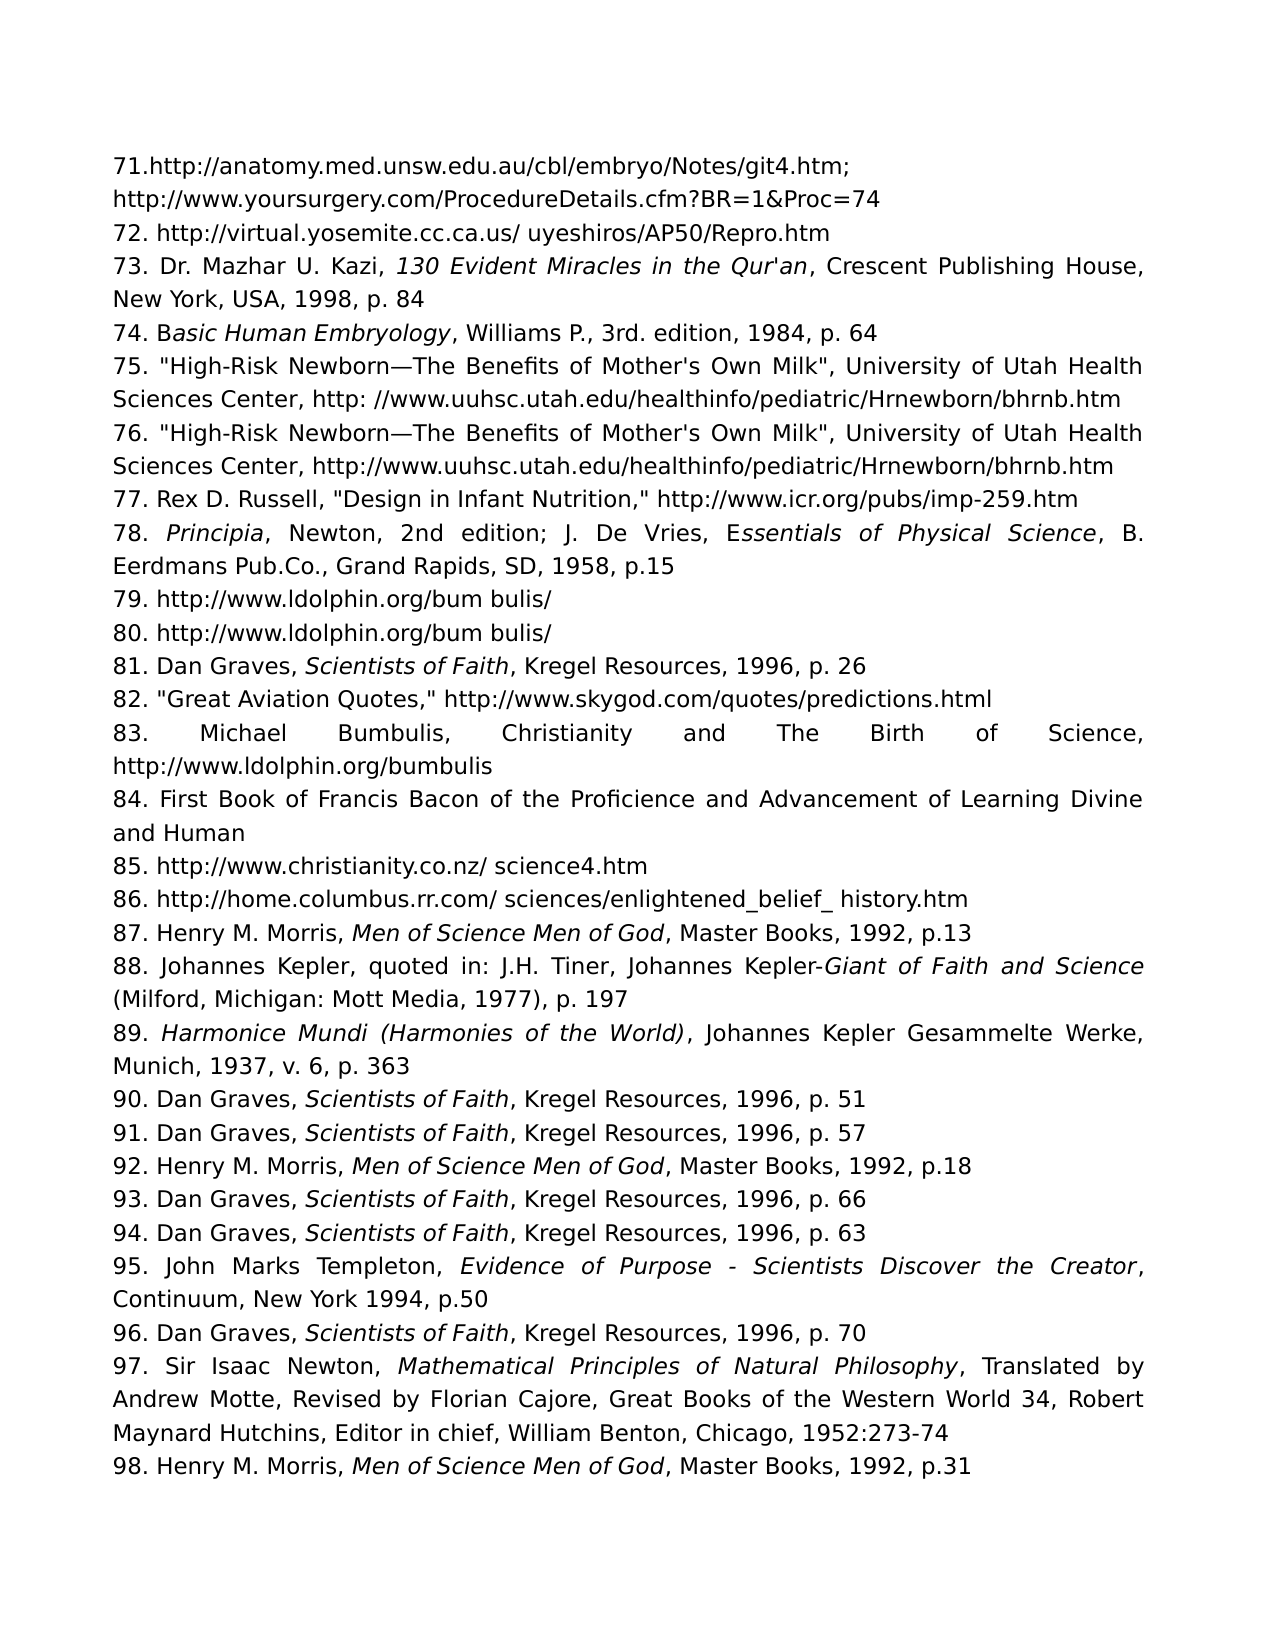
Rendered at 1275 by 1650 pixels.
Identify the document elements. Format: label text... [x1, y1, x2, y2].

text 87. Henry M. Morris, Men of Science Men of God, Master Books, 1992, p.13 [112, 914, 1145, 948]
text 94. Dan Graves, Scientists of Faith, Kregel Resources, 1996, p. 63 [112, 1214, 1145, 1248]
text 95. John Marks Templeton, Evidence of Purpose - Scientists Discover the Creator, Continuum, New York 1994, p.50 [112, 1248, 1145, 1314]
text 81. Dan Graves, Scientists of Faith, Kregel Resources, 1996, p. 26 [112, 648, 1145, 681]
text 73. Dr. Mazhar U. Kazi, 130 Evident Miracles in the Qur'an, Crescent Publishing House, New York, USA, 1998, p. 84 [112, 248, 1145, 314]
text 77. Rex D. Russell, "Design in Infant Nutrition," http://www.icr.org/pubs/imp-259.htm [112, 481, 1145, 514]
text 88. Johannes Kepler, quoted in: J.H. Tiner, Johannes Kepler-Giant of Faith and Science (Milford, Michigan: Mott Media, 1977), p. 197 [112, 948, 1145, 1014]
text 83. Michael Bumbulis, Christianity and The Birth of Science, http://www.ldolphin.org/bumbulis [112, 714, 1145, 781]
text 76. "High-Risk Newborn—The Benefits of Mother's Own Milk", University of Utah Health Sciences Center, http://www.uuhsc.utah.edu/healthinfo/pediatric/Hrnewborn/bhrnb.htm [112, 414, 1145, 481]
text 85. http://www.christianity.co.nz/ science4.htm [112, 848, 1145, 881]
text 93. Dan Graves, Scientists of Faith, Kregel Resources, 1996, p. 66 [112, 1181, 1145, 1214]
text 80. http://www.ldolphin.org/bum bulis/ [112, 614, 1145, 648]
text 92. Henry M. Morris, Men of Science Men of God, Master Books, 1992, p.18 [112, 1148, 1145, 1181]
text 82. "Great Aviation Quotes," http://www.skygod.com/quotes/predictions.html [112, 681, 1145, 714]
text 98. Henry M. Morris, Men of Science Men of God, Master Books, 1992, p.31 [112, 1448, 1145, 1481]
text 86. http://home.columbus.rr.com/ sciences/enlightened_belief_ history.htm [112, 881, 1145, 914]
text 72. http://virtual.yosemite.cc.ca.us/ uyeshiros/AP50/Repro.htm [112, 214, 1145, 248]
text 79. http://www.ldolphin.org/bum bulis/ [112, 581, 1145, 614]
text 96. Dan Graves, Scientists of Faith, Kregel Resources, 1996, p. 70 [112, 1314, 1145, 1348]
text 75. "High-Risk Newborn—The Benefits of Mother's Own Milk", University of Utah Health Sciences Center, http: //www.uuhsc.utah.edu/healthinfo/pediatric/Hrnewborn/bhrnb.htm [112, 348, 1145, 414]
text 89. Harmonice Mundi (Harmonies of the World), Johannes Kepler Gesammelte Werke, Munich, 1937, v. 6, p. 363 [112, 1014, 1145, 1081]
text 74. Basic Human Embryology, Williams P., 3rd. edition, 1984, p. 64 [112, 314, 1145, 348]
text 78. Principia, Newton, 2nd edition; J. De Vries, Essentials of Physical Science, B. Eerdmans Pub.Co., Grand Rapids, SD, 1958, p.15 [112, 514, 1145, 581]
text 97. Sir Isaac Newton, Mathematical Principles of Natural Philosophy, Translated by Andrew Motte, Revised by Florian Cajore, Great Books of the Western World 34, Robert Maynard Hutchins, Editor in chief, William Benton, Chicago, 1952:273-74 [112, 1348, 1145, 1448]
text 71.http://anatomy.med.unsw.edu.au/cbl/embryo/Notes/git4.htm; http://www.yoursurgery.com/ProcedureDetails.cfm?BR=1&Proc=74 [112, 148, 1145, 214]
text 91. Dan Graves, Scientists of Faith, Kregel Resources, 1996, p. 57 [112, 1114, 1145, 1148]
text 90. Dan Graves, Scientists of Faith, Kregel Resources, 1996, p. 51 [112, 1081, 1145, 1114]
text 84. First Book of Francis Bacon of the Proficience and Advancement of Learning Divine and Human [112, 781, 1145, 848]
